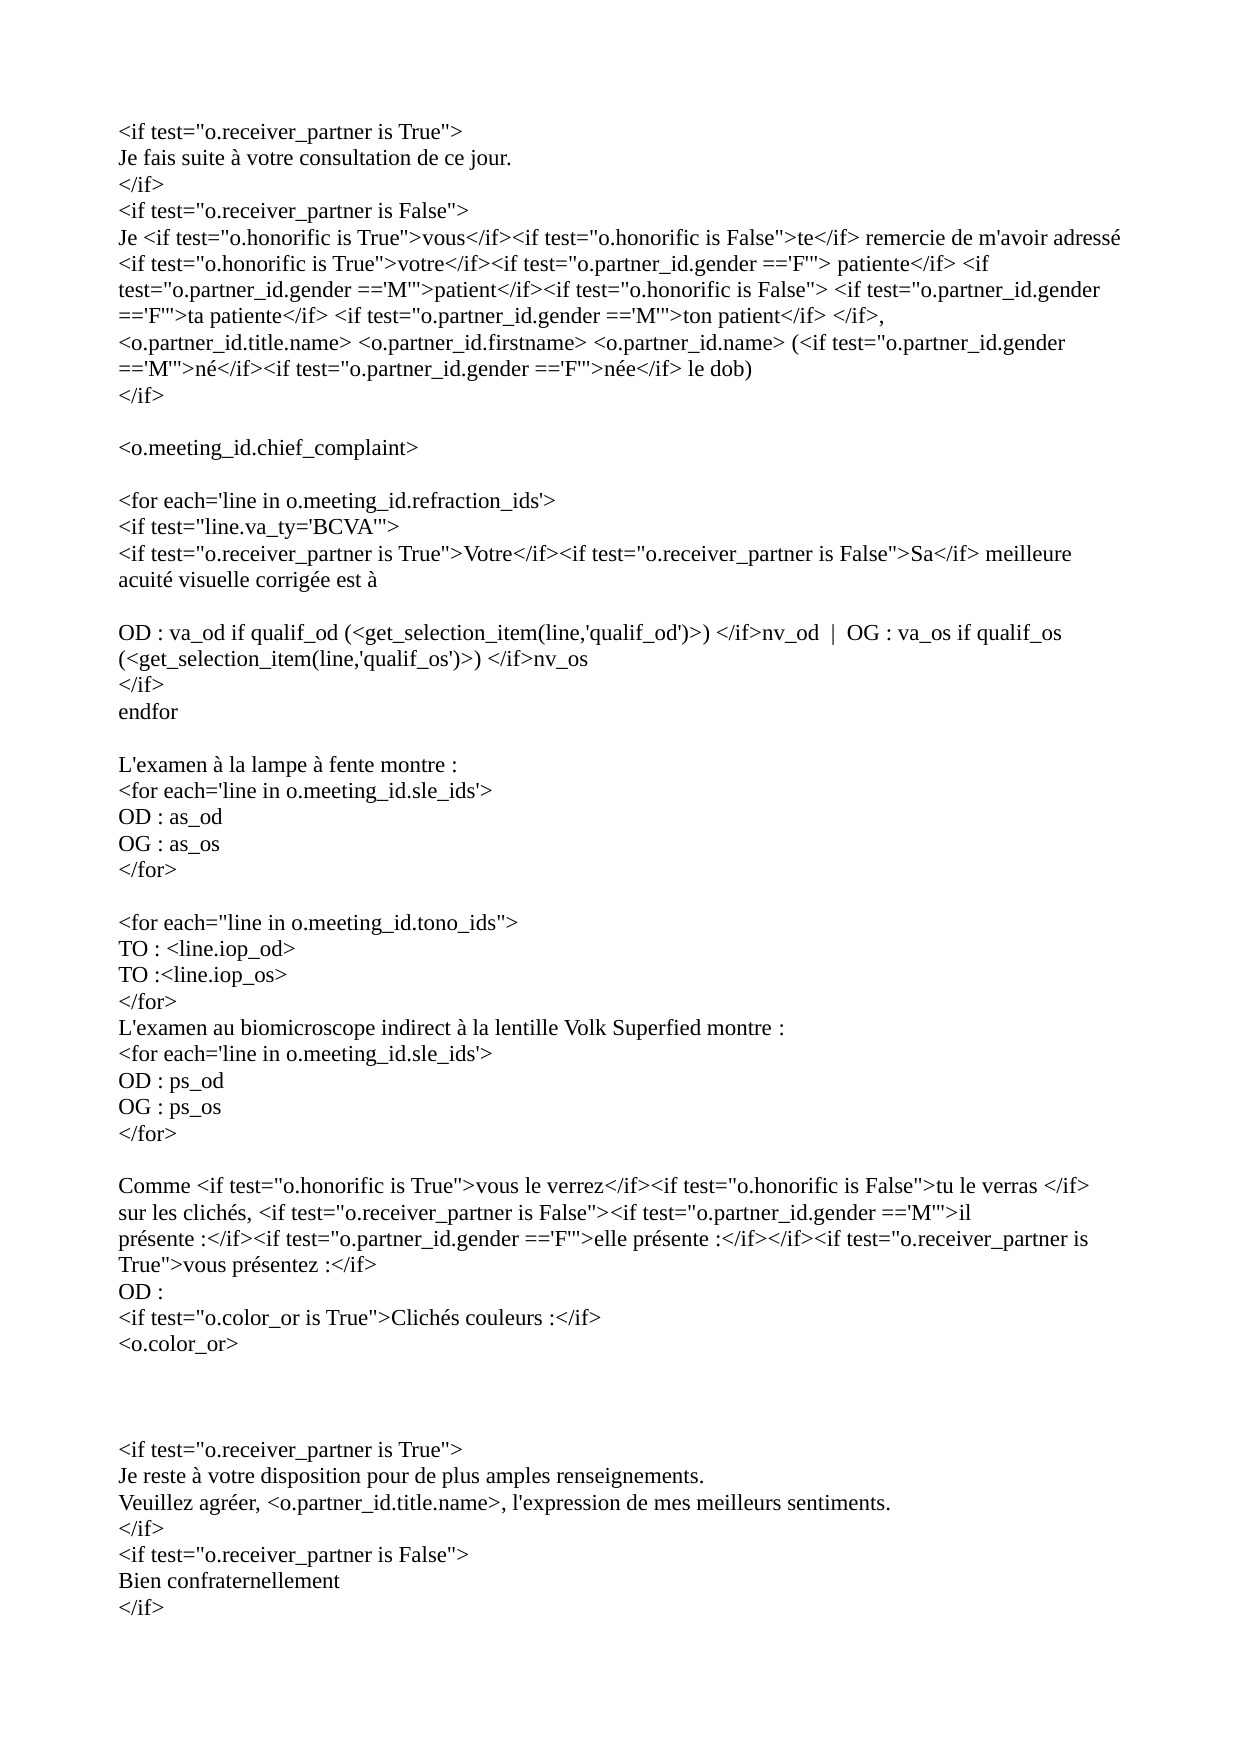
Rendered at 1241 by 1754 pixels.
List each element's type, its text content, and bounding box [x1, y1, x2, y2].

text <for each='line in o.meeting_id.sle_ids'> [118, 1041, 1122, 1067]
text TO : <line.iop_od> [118, 935, 1122, 961]
text </if> [118, 1594, 1122, 1620]
text </if> [118, 1515, 1122, 1541]
text </for> [118, 1119, 1122, 1146]
text Je <if test="o.honorific is True">vous</if><if test="o.honorific is False">te</if> remercie de m'avoir adressé <if test="o.honorific is True">votre</if><if test="o.partner_id.gender =='F'"> patiente</if> <if test="o.partner_id.gender =='M'">patient</if><if test="o.honorific is False"> <if test="o.partner_id.gender =='F'">ta patiente</if> <if test="o.partner_id.gender =='M'">ton patient</if> </if>, <o.partner_id.title.name> <o.partner_id.firstname> <o.partner_id.name> (<if test="o.partner_id.gender =='M'">né</if><if test="o.partner_id.gender =='F'">née</if> le dob) [118, 223, 1122, 382]
text endfor [118, 698, 1122, 724]
text OD : as_od [118, 803, 1122, 830]
text Bien confraternellement [118, 1568, 1122, 1594]
text OG : as_os [118, 830, 1122, 856]
text OD : [118, 1278, 1122, 1304]
text <if test="o.color_or is True">Clichés couleurs :</if> [118, 1304, 1122, 1330]
text <for each="line in o.meeting_id.tono_ids"> [118, 909, 1122, 935]
text <o.meeting_id.chief_complaint> [118, 434, 1122, 461]
text <if test="line.va_ty='BCVA'"> [118, 513, 1122, 540]
text <if test="o.receiver_partner is True"> [118, 1436, 1122, 1462]
text <o.color_or> [118, 1330, 1122, 1357]
text TO :<line.iop_os> [118, 961, 1122, 988]
text L'examen au biomicroscope indirect à la lentille Volk Superfied montre : [118, 1014, 1122, 1041]
text <if test="o.receiver_partner is True"> [118, 118, 1122, 144]
text OD : va_od if qualif_od (<get_selection_item(line,'qualif_od')>) </if>nv_od | OG : va_os if qualif_os (<get_selection_item(line,'qualif_os')>) </if>nv_os [118, 619, 1122, 672]
text Veuillez agréer, <o.partner_id.title.name>, l'expression de mes meilleurs sentiments. [118, 1488, 1122, 1515]
text Je fais suite à votre consultation de ce jour. [118, 144, 1122, 171]
text L'examen à la lampe à fente montre : [118, 751, 1122, 777]
text </for> [118, 988, 1122, 1014]
text </if> [118, 672, 1122, 698]
text <for each='line in o.meeting_id.sle_ids'> [118, 777, 1122, 803]
text <if test="o.receiver_partner is True">Votre</if><if test="o.receiver_partner is False">Sa</if> meilleure acuité visuelle corrigée est à [118, 540, 1122, 592]
text <for each='line in o.meeting_id.refraction_ids'> [118, 487, 1122, 513]
text <if test="o.receiver_partner is False"> [118, 1541, 1122, 1568]
text </if> [118, 171, 1122, 197]
text </if> [118, 382, 1122, 408]
text </for> [118, 856, 1122, 882]
text <if test="o.receiver_partner is False"> [118, 197, 1122, 223]
text OG : ps_os [118, 1093, 1122, 1119]
text OD : ps_od [118, 1067, 1122, 1093]
text Comme <if test="o.honorific is True">vous le verrez</if><if test="o.honorific is False">tu le verras </if> sur les clichés, <if test="o.receiver_partner is False"><if test="o.partner_id.gender =='M'">il présente :</if><if test="o.partner_id.gender =='F'">elle présente :</if></if><if test="o.receiver_partner is True">vous présentez :</if> [118, 1172, 1122, 1278]
text Je reste à votre disposition pour de plus amples renseignements. [118, 1462, 1122, 1488]
